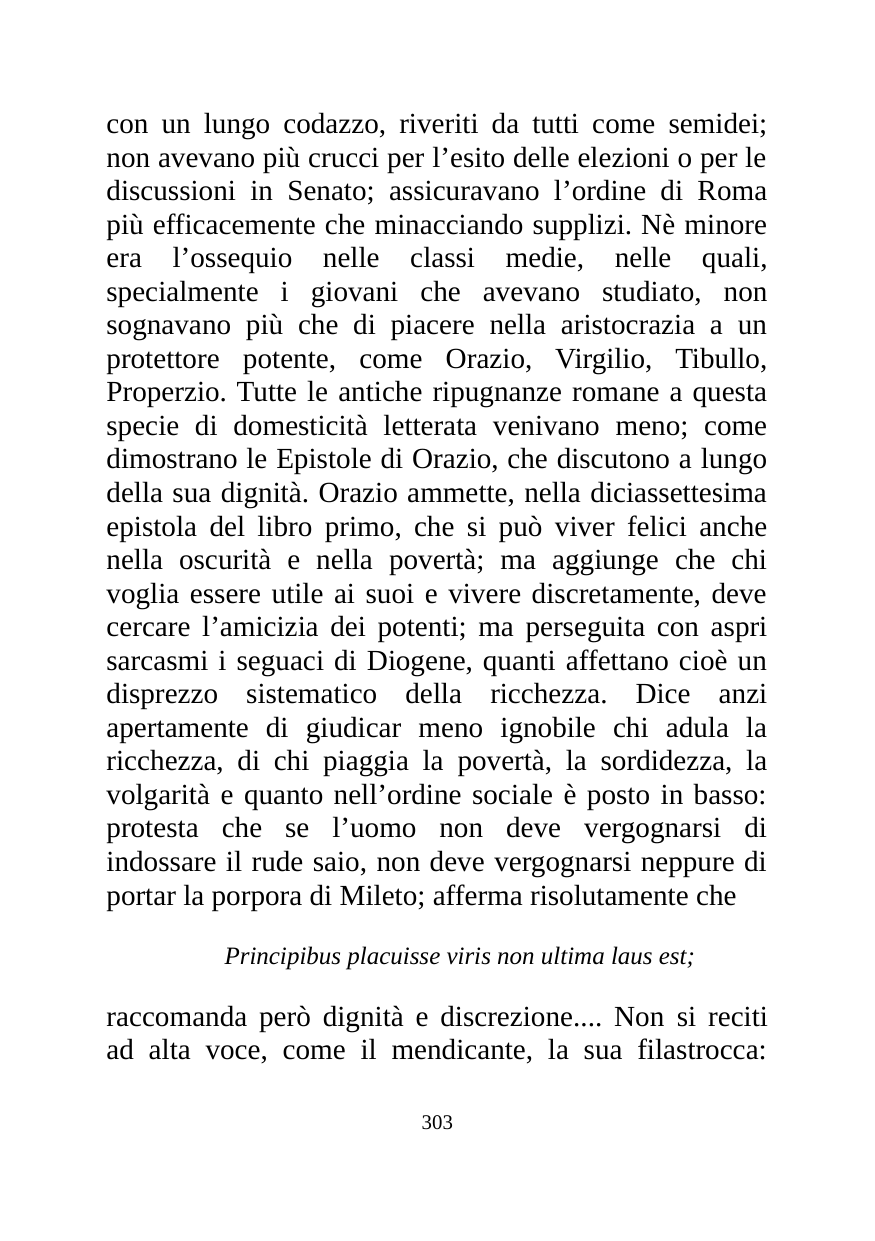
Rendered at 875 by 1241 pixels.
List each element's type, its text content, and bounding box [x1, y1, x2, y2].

text Principibus placuisse viris non ultima laus est; [224, 941, 768, 969]
text con un lungo codazzo, riveriti da tutti come semidei; non avevano più crucci per l’esito delle elezioni o per le discussioni in Senato; assicuravano l’ordine di Roma più efficacemente che minacciando supplizi. Nè minore era l’ossequio nelle classi medie, nelle quali, specialmente i giovani che avevano studiato, non sognavano più che di piacere nella aristocrazia a un protettore potente, come Orazio, Virgilio, Tibullo, Properzio. Tutte le antiche ripugnanze romane a questa specie di domesticità letterata venivano meno; come dimostrano le Epistole di Orazio, che discutono a lungo della sua dignità. Orazio ammette, nella diciassettesima epistola del libro primo, che si può viver felici anche nella oscurità e nella povertà; ma aggiunge che chi voglia essere utile ai suoi e vivere discretamente, deve cercare l’amicizia dei potenti; ma perseguita con aspri sarcasmi i seguaci di Diogene, quanti affettano cioè un disprezzo sistematico della ricchezza. Dice anzi apertamente di giudicar meno ignobile chi adula la ricchezza, di chi piaggia la povertà, la sordidezza, la volgarità e quanto nell’ordine sociale è posto in basso: protesta che se l’uomo non deve vergognarsi di indossare il rude saio, non deve vergognarsi neppure di portar la porpora di Mileto; afferma risolutamente che [106, 106, 768, 911]
